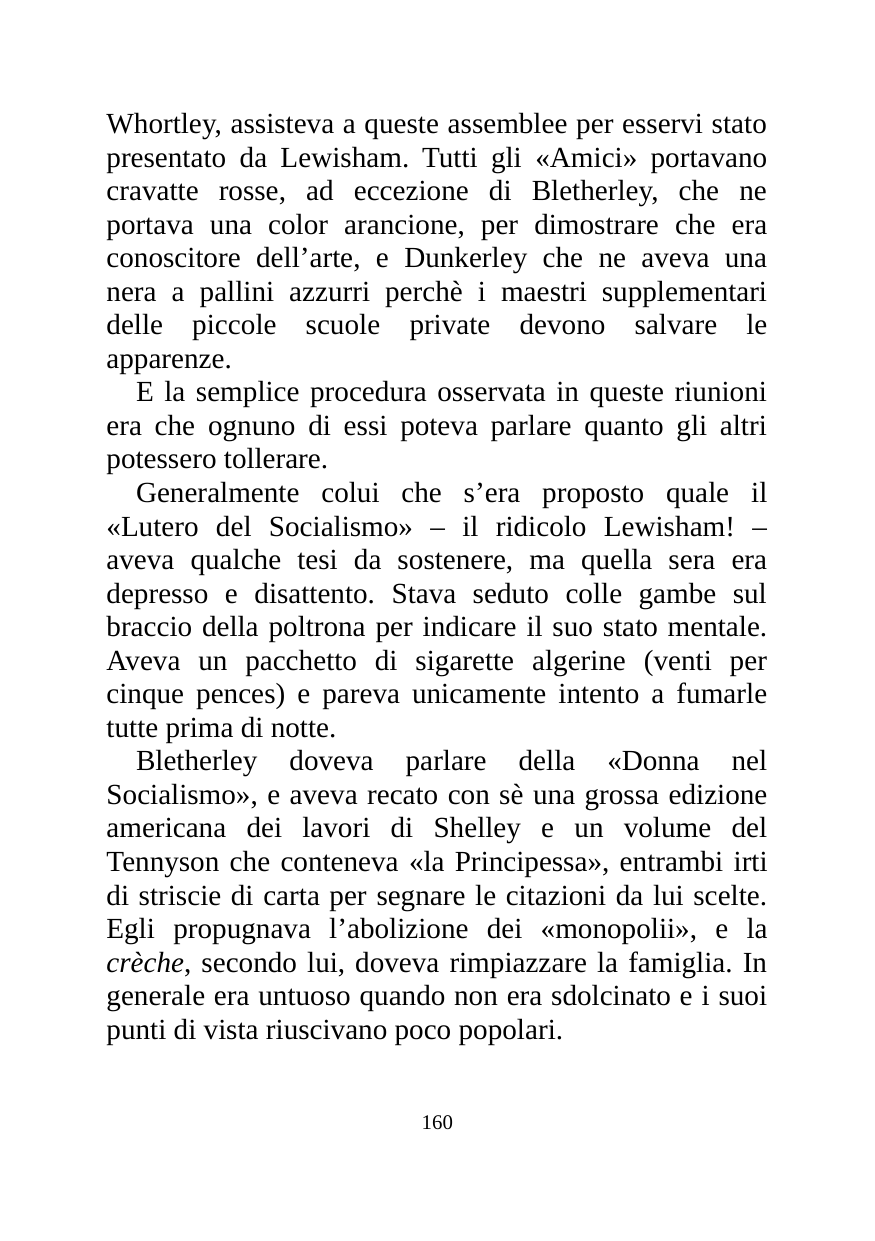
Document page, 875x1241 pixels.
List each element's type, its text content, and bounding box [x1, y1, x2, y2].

text E la semplice procedura osservata in queste riunioni era che ognuno di essi poteva parlare quanto gli altri potessero tollerare. [106, 374, 768, 475]
text Bletherley doveva parlare della «Donna nel Socialismo», e aveva recato con sè una grossa edizione americana dei lavori di Shelley e un volume del Tennyson che conteneva «la Principessa», entrambi irti di striscie di carta per segnare le citazioni da lui scelte. Egli propugnava l’abolizione dei «monopolii», e la crèche, secondo lui, doveva rimpiazzare la famiglia. In generale era untuoso quando non era sdolcinato e i suoi punti di vista riuscivano poco popolari. [106, 743, 768, 1045]
text Whortley, assisteva a queste assemblee per esservi stato presentato da Lewisham. Tutti gli «Amici» portavano cravatte rosse, ad eccezione di Bletherley, che ne portava una color arancione, per dimostrare che era conoscitore dell’arte, e Dunkerley che ne aveva una nera a pallini azzurri perchè i maestri supplementari delle piccole scuole private devono salvare le apparenze. [106, 106, 768, 374]
text Generalmente colui che s’era proposto quale il «Lutero del Socialismo» – il ridicolo Lewisham! – aveva qualche tesi da sostenere, ma quella sera era depresso e disattento. Stava seduto colle gambe sul braccio della poltrona per indicare il suo stato mentale. Aveva un pacchetto di sigarette algerine (venti per cinque pences) e pareva unicamente intento a fumarle tutte prima di notte. [106, 475, 768, 743]
